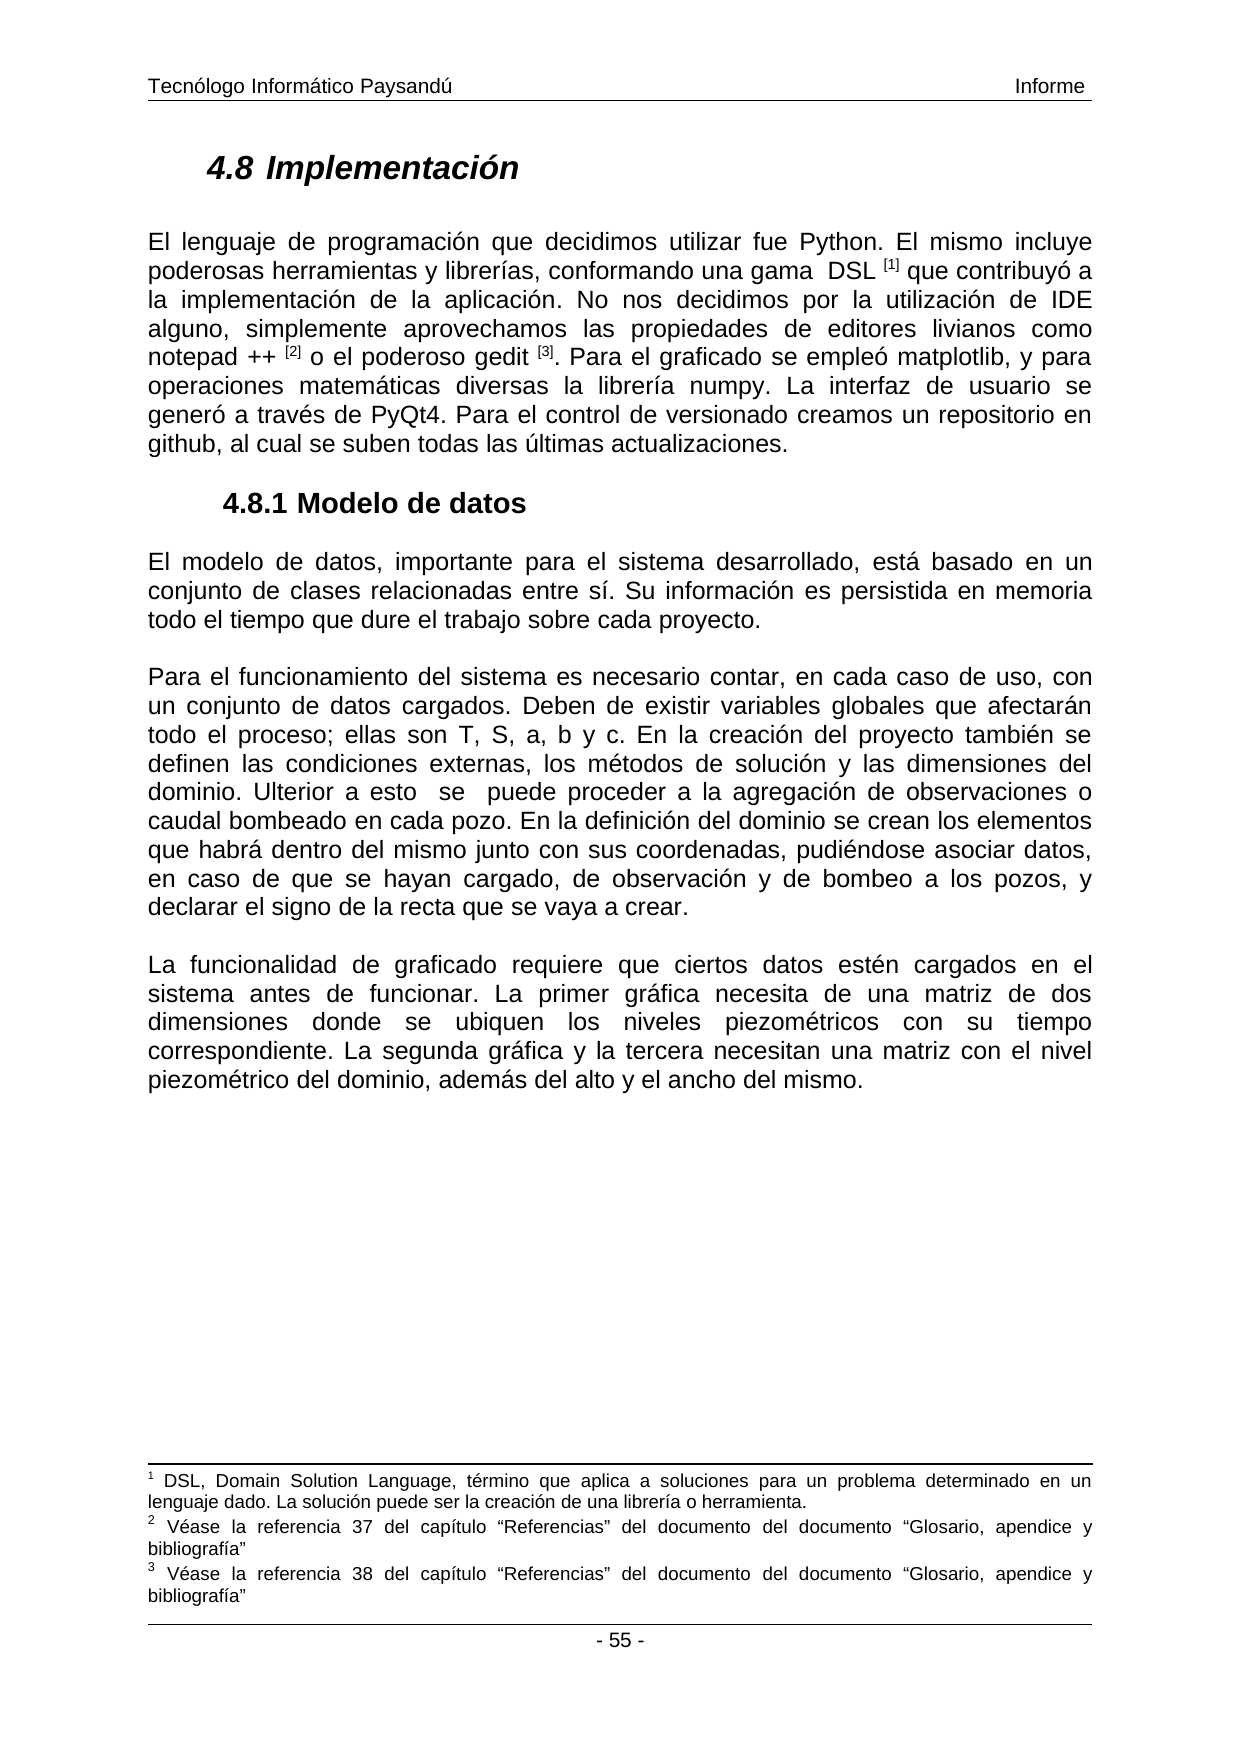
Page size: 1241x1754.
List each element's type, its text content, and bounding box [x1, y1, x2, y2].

text La funcionalidad de graficado requiere que ciertos datos estén cargados en el sistema antes de funcionar. La primer gráfica necesita de una matriz de dos dimensiones donde se ubiquen los niveles piezométricos con su tiempo correspondiente. La segunda gráfica y la tercera necesitan una matriz con el nivel piezométrico del dominio, además del alto y el ancho del mismo. [148, 950, 1092, 1093]
subtitle Modelo de datos [223, 486, 1092, 520]
text Para el funcionamiento del sistema es necesario contar, en cada caso de uso, con un conjunto de datos cargados. Deben de existir variables globales que afectarán todo el proceso; ellas son T, S, a, b y c. En la creación del proyecto también se definen las condiciones externas, los métodos de solución y las dimensiones del dominio. Ulterior a esto se puede proceder a la agregación de observaciones o caudal bombeado en cada pozo. En la definición del dominio se crean los elementos que habrá dentro del mismo junto con sus coordenadas, pudiéndose asociar datos, en caso de que se hayan cargado, de observación y de bombeo a los pozos, y declarar el signo de la recta que se vaya a crear. [148, 662, 1092, 921]
subtitle Implementación [207, 148, 1092, 186]
text El modelo de datos, importante para el sistema desarrollado, está basado en un conjunto de clases relacionadas entre sí. Su información es persistida en memoria todo el tiempo que dure el trabajo sobre cada proyecto. [148, 547, 1092, 633]
text El lenguaje de programación que decidimos utilizar fue Python. El mismo incluye poderosas herramientas y librerías, conformando una gama DSL [] que contribuyó a la implementación de la aplicación. No nos decidimos por la utilización de IDE alguno, simplemente aprovechamos las propiedades de editores livianos como notepad ++ [] o el poderoso gedit []. Para el graficado se empleó matplotlib, y para operaciones matemáticas diversas la librería numpy. La interfaz de usuario se generó a través de PyQt4. Para el control de versionado creamos un repositorio en github, al cual se suben todas las últimas actualizaciones. [148, 227, 1092, 457]
text Véase la referencia 38 del capítulo “Referencias” del documento del documento “Glosario, apendice y bibliografía” [148, 1559, 1092, 1606]
text Véase la referencia 37 del capítulo “Referencias” del documento del documento “Glosario, apendice y bibliografía” [148, 1513, 1092, 1559]
text DSL, Domain Solution Language, término que aplica a soluciones para un problema determinado en un lenguaje dado. La solución puede ser la creación de una librería o herramienta. [148, 1469, 1092, 1513]
